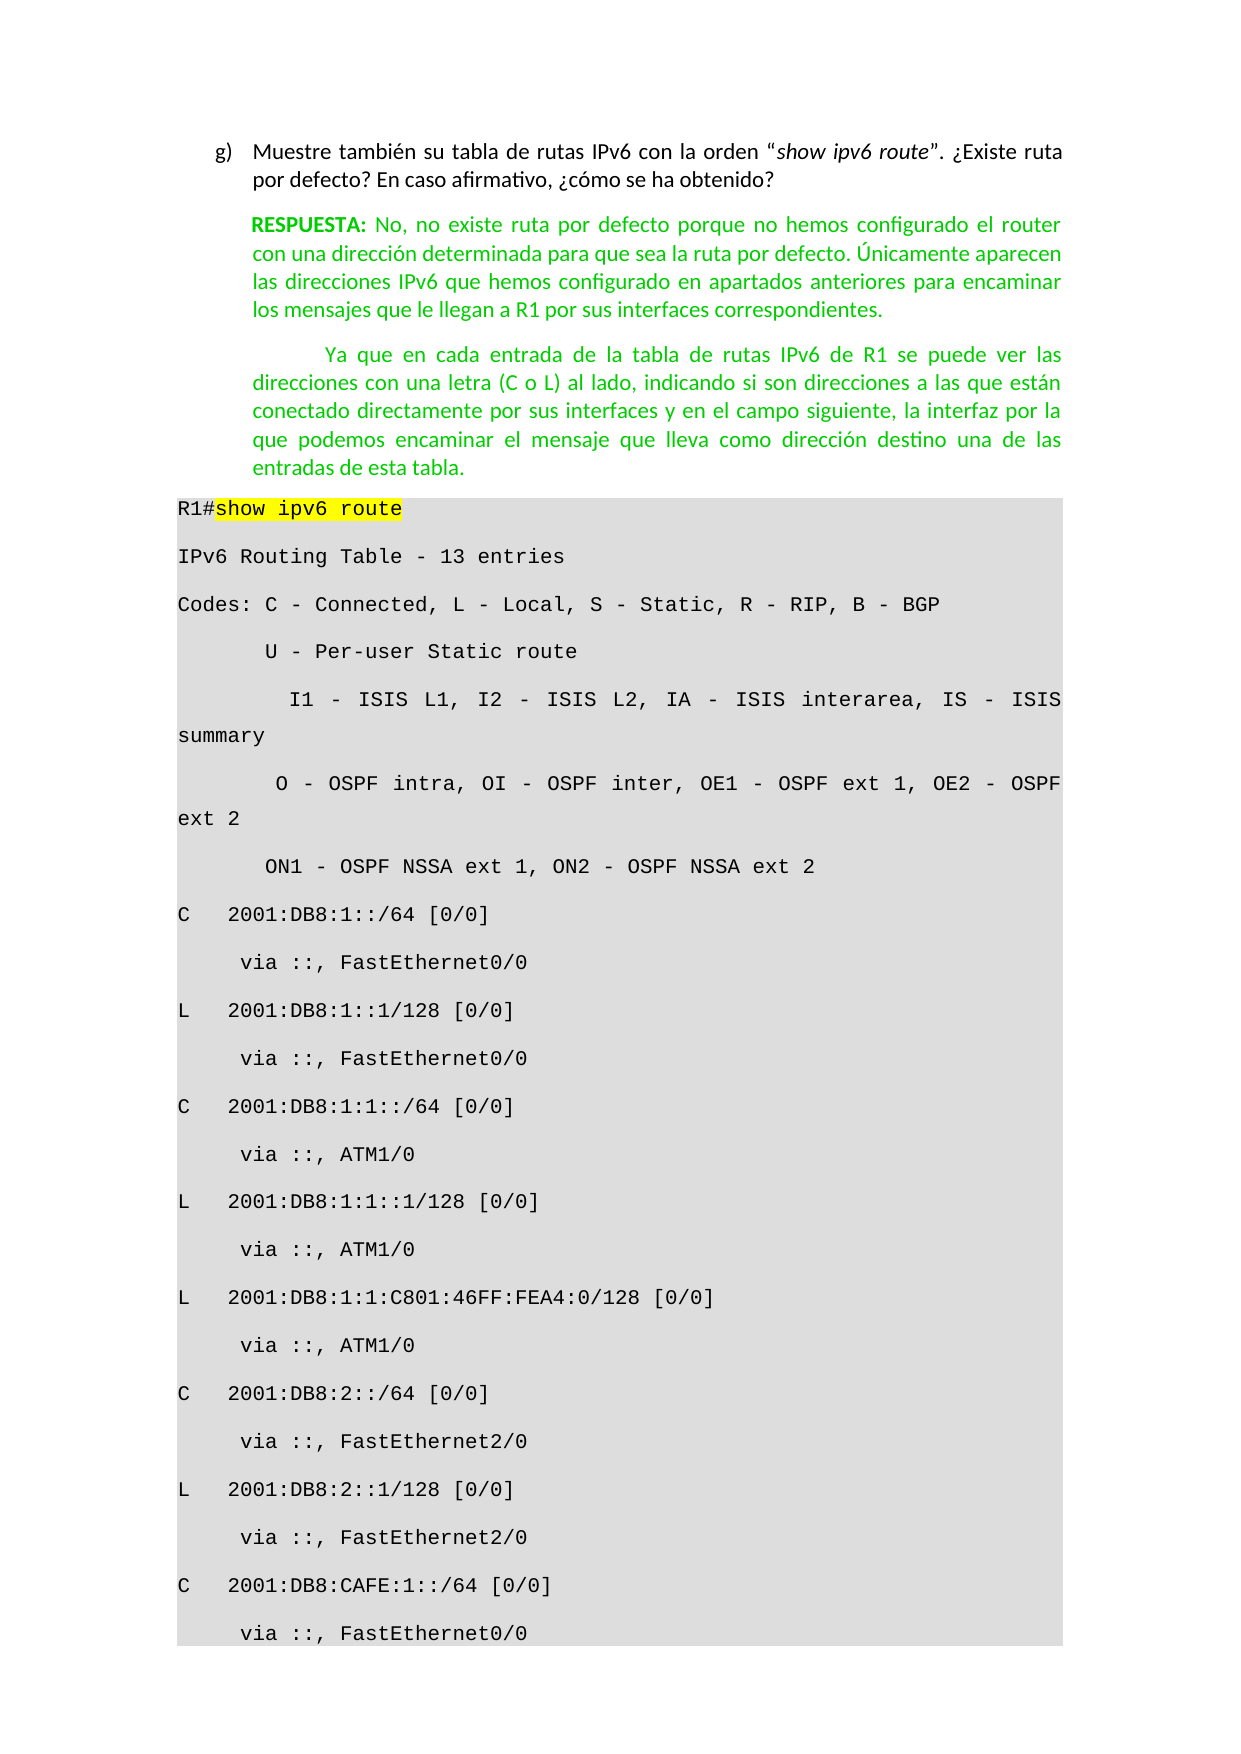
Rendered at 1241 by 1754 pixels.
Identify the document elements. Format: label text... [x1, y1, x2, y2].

text I1 - ISIS L1, I2 - ISIS L2, IA - ISIS interarea, IS - ISIS summary [177, 689, 1063, 748]
text via ::, FastEthernet2/0 [177, 1527, 1063, 1551]
text Codes: C - Connected, L - Local, S - Static, R - RIP, B - BGP [177, 594, 1063, 617]
text via ::, FastEthernet2/0 [177, 1431, 1063, 1455]
text L 2001:DB8:1::1/128 [0/0] [177, 1000, 1063, 1023]
list Muestre también su tabla de rutas IPv6 con la orden “show ipv6 route”. ¿Existe ruta por defecto? En caso afirmativo, ¿cómo se ha obtenido? [215, 137, 1063, 193]
text via ::, ATM1/0 [177, 1335, 1063, 1359]
text via ::, ATM1/0 [177, 1144, 1063, 1167]
text via ::, ATM1/0 [177, 1239, 1063, 1263]
text C 2001:DB8:1::/64 [0/0] [177, 904, 1063, 928]
text R1#show ipv6 route [177, 498, 1063, 521]
text U - Per-user Static route [177, 642, 1063, 665]
list Ya que en cada entrada de la tabla de rutas IPv6 de R1 se puede ver las direcciones con una letra (C o L) al lado, indicando si son direcciones a las que están conectado directamente por sus interfaces y en el campo siguiente, la interfaz por la que podemos encaminar el mensaje que lleva como dirección destino una de las entradas de esta tabla. [252, 340, 1063, 481]
text C 2001:DB8:1:1::/64 [0/0] [177, 1096, 1063, 1119]
text via ::, FastEthernet0/0 [177, 1623, 1063, 1646]
text via ::, FastEthernet0/0 [177, 952, 1063, 976]
text via ::, FastEthernet0/0 [177, 1048, 1063, 1071]
text L 2001:DB8:1:1::1/128 [0/0] [177, 1192, 1063, 1215]
text C 2001:DB8:2::/64 [0/0] [177, 1383, 1063, 1407]
text L 2001:DB8:1:1:C801:46FF:FEA4:0/128 [0/0] [177, 1287, 1063, 1311]
text L 2001:DB8:2::1/128 [0/0] [177, 1479, 1063, 1503]
text O - OSPF intra, OI - OSPF inter, OE1 - OSPF ext 1, OE2 - OSPF ext 2 [177, 773, 1063, 832]
text C 2001:DB8:CAFE:1::/64 [0/0] [177, 1575, 1063, 1598]
text IPv6 Routing Table - 13 entries [177, 546, 1063, 569]
text ON1 - OSPF NSSA ext 1, ON2 - OSPF NSSA ext 2 [177, 856, 1063, 880]
list RESPUESTA: No, no existe ruta por defecto porque no hemos configurado el router con una dirección determinada para que sea la ruta por defecto. Únicamente aparecen las direcciones IPv6 que hemos configurado en apartados anteriores para encaminar los mensajes que le llegan a R1 por sus interfaces correspondientes. [251, 210, 1063, 323]
